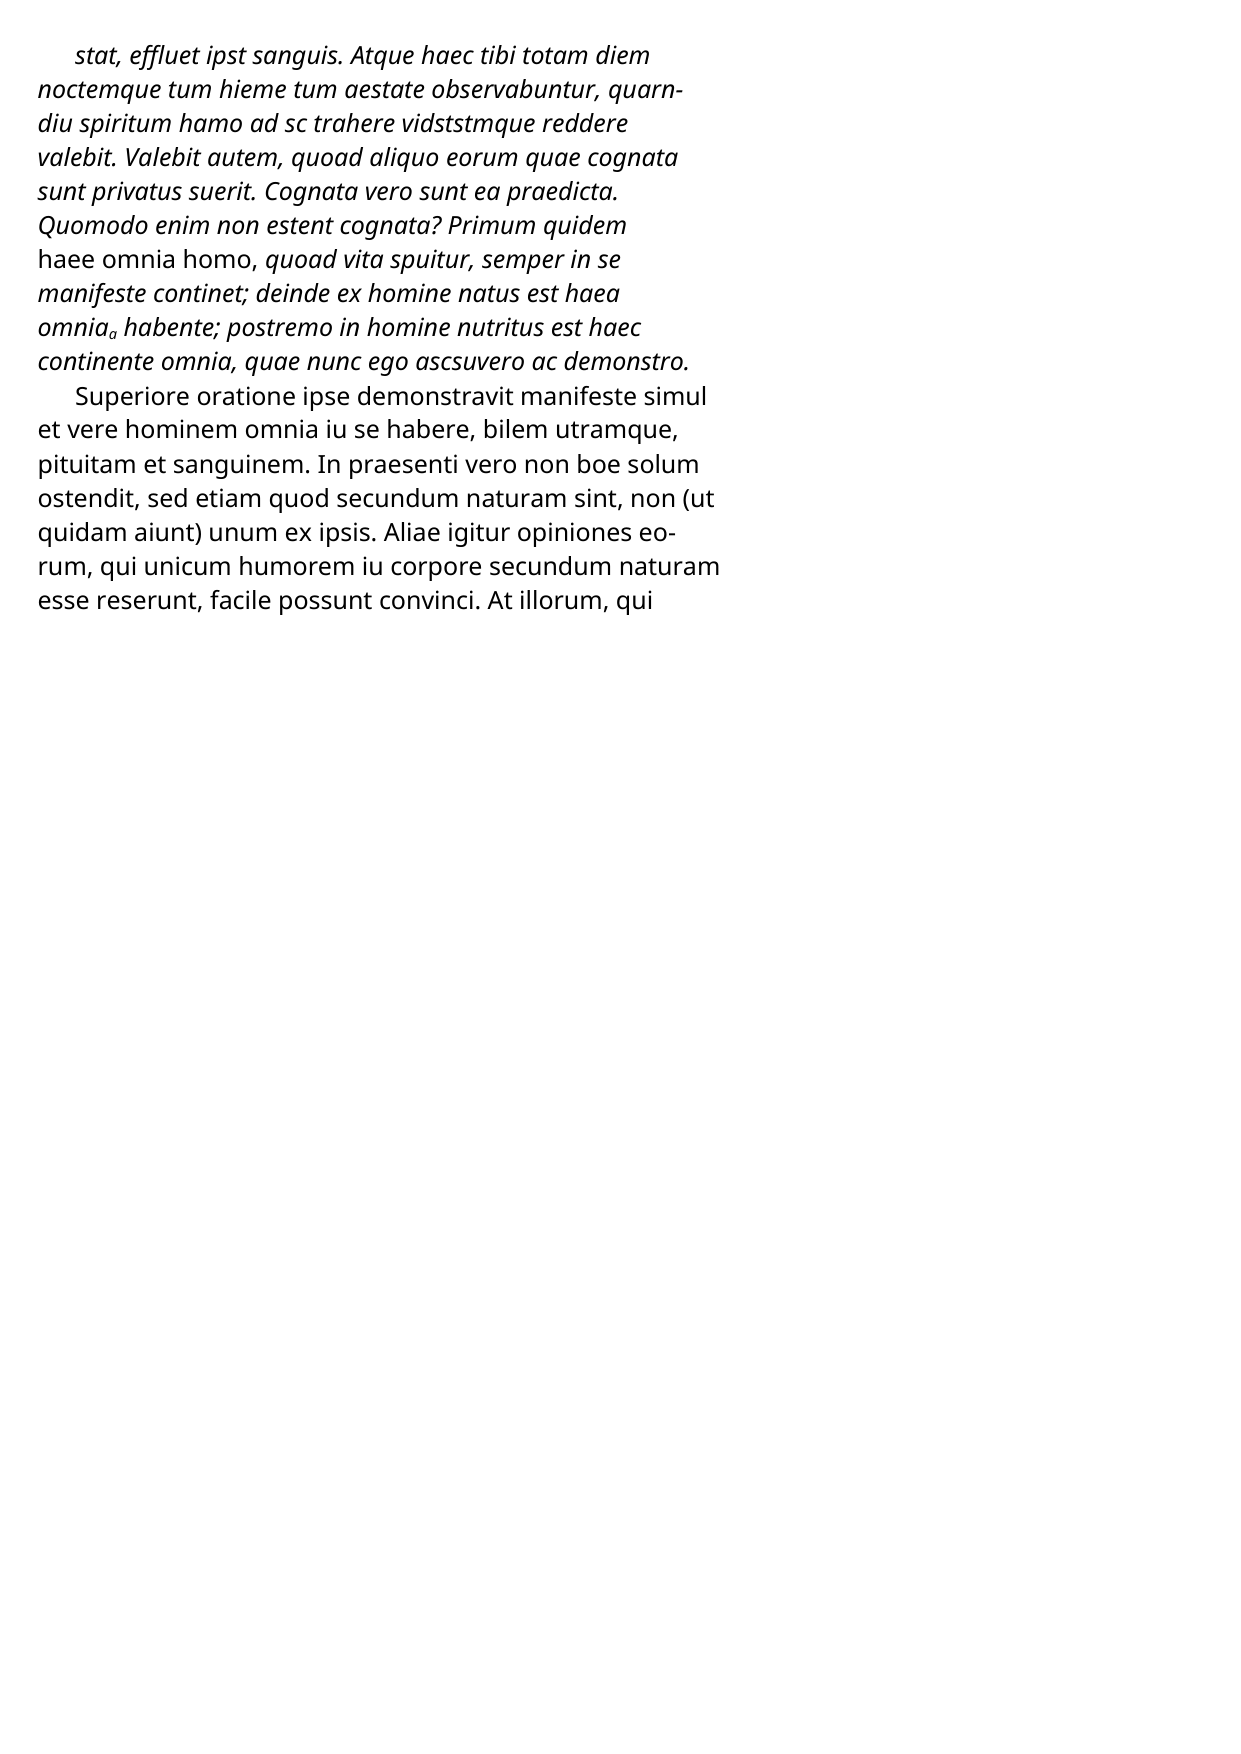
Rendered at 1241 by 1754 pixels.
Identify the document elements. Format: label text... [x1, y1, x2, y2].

text Superiore oratione ipse demonstravit manifeste simul et vere hominem omnia iu se habere, bilem utramque, pituitam et sanguinem. In praesenti vero non boe solum ostendit, sed etiam quod secundum naturam sint, non (ut quidam aiunt) unum ex ipsis. Aliae igitur opiniones eo- rum, qui unicum humorem iu corpore secundum naturam esse reserunt, facile possunt convinci. At illorum, qui [37, 378, 1203, 617]
text stat, effluet ipst sanguis. Atque haec tibi totam diem noctemque tum hieme tum aestate observabuntur, quarn- diu spiritum hamo ad sc trahere vidststmque reddere valebit. Valebit autem, quoad aliquo eorum quae cognata sunt privatus suerit. Cognata vero sunt ea praedicta. Quomodo enim non estent cognata? Primum quidem haee omnia homo, quoad vita spuitur, semper in se manifeste continet; deinde ex homine natus est haea omniaa habente; postremo in homine nutritus est haec continente omnia, quae nunc ego ascsuvero ac demonstro. [37, 37, 1203, 378]
